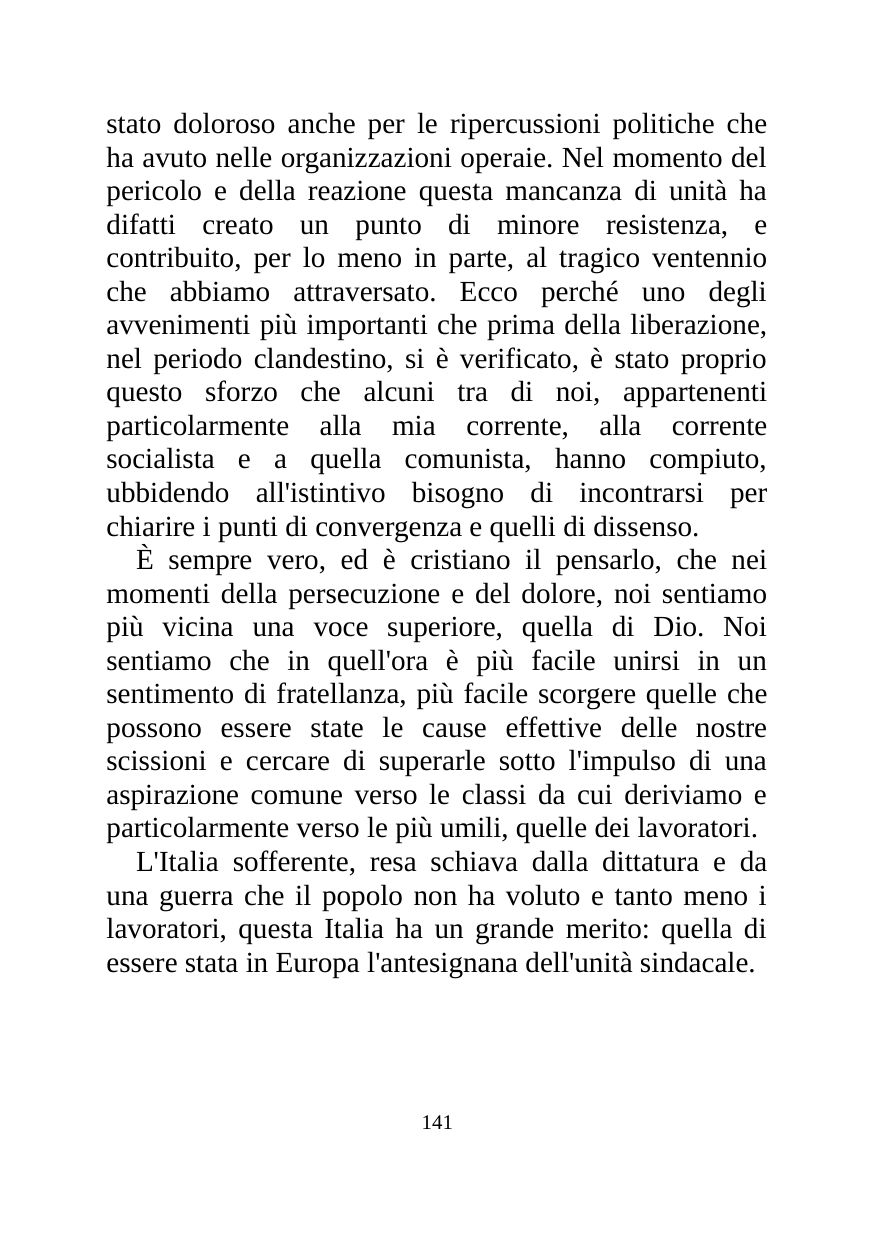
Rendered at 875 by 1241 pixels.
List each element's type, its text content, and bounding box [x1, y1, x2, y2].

text È sempre vero, ed è cristiano il pensarlo, che nei momenti della persecuzione e del dolore, noi sentiamo più vicina una voce superiore, quella di Dio. Noi sentiamo che in quell'ora è più facile unirsi in un sentimento di fratellanza, più facile scorgere quelle che possono essere state le cause effettive delle nostre scissioni e cercare di superarle sotto l'impulso di una aspirazione comune verso le classi da cui deriviamo e particolarmente verso le più umili, quelle dei lavoratori. [106, 542, 768, 844]
text stato doloroso anche per le ripercussioni politiche che ha avuto nelle organizzazioni operaie. Nel momento del pericolo e della reazione questa mancanza di unità ha difatti creato un punto di minore resistenza, e contribuito, per lo meno in parte, al tragico ventennio che abbiamo attraversato. Ecco perché uno degli avvenimenti più importanti che prima della liberazione, nel periodo clandestino, si è verificato, è stato proprio questo sforzo che alcuni tra di noi, appartenenti particolarmente alla mia corrente, alla corrente socialista e a quella comunista, hanno compiuto, ubbidendo all'istintivo bisogno di incontrarsi per chiarire i punti di convergenza e quelli di dissenso. [106, 106, 768, 542]
text L'Italia sofferente, resa schiava dalla dittatura e da una guerra che il popolo non ha voluto e tanto meno i lavoratori, questa Italia ha un grande merito: quella di essere stata in Europa l'antesignana dell'unità sindacale. [106, 844, 768, 978]
